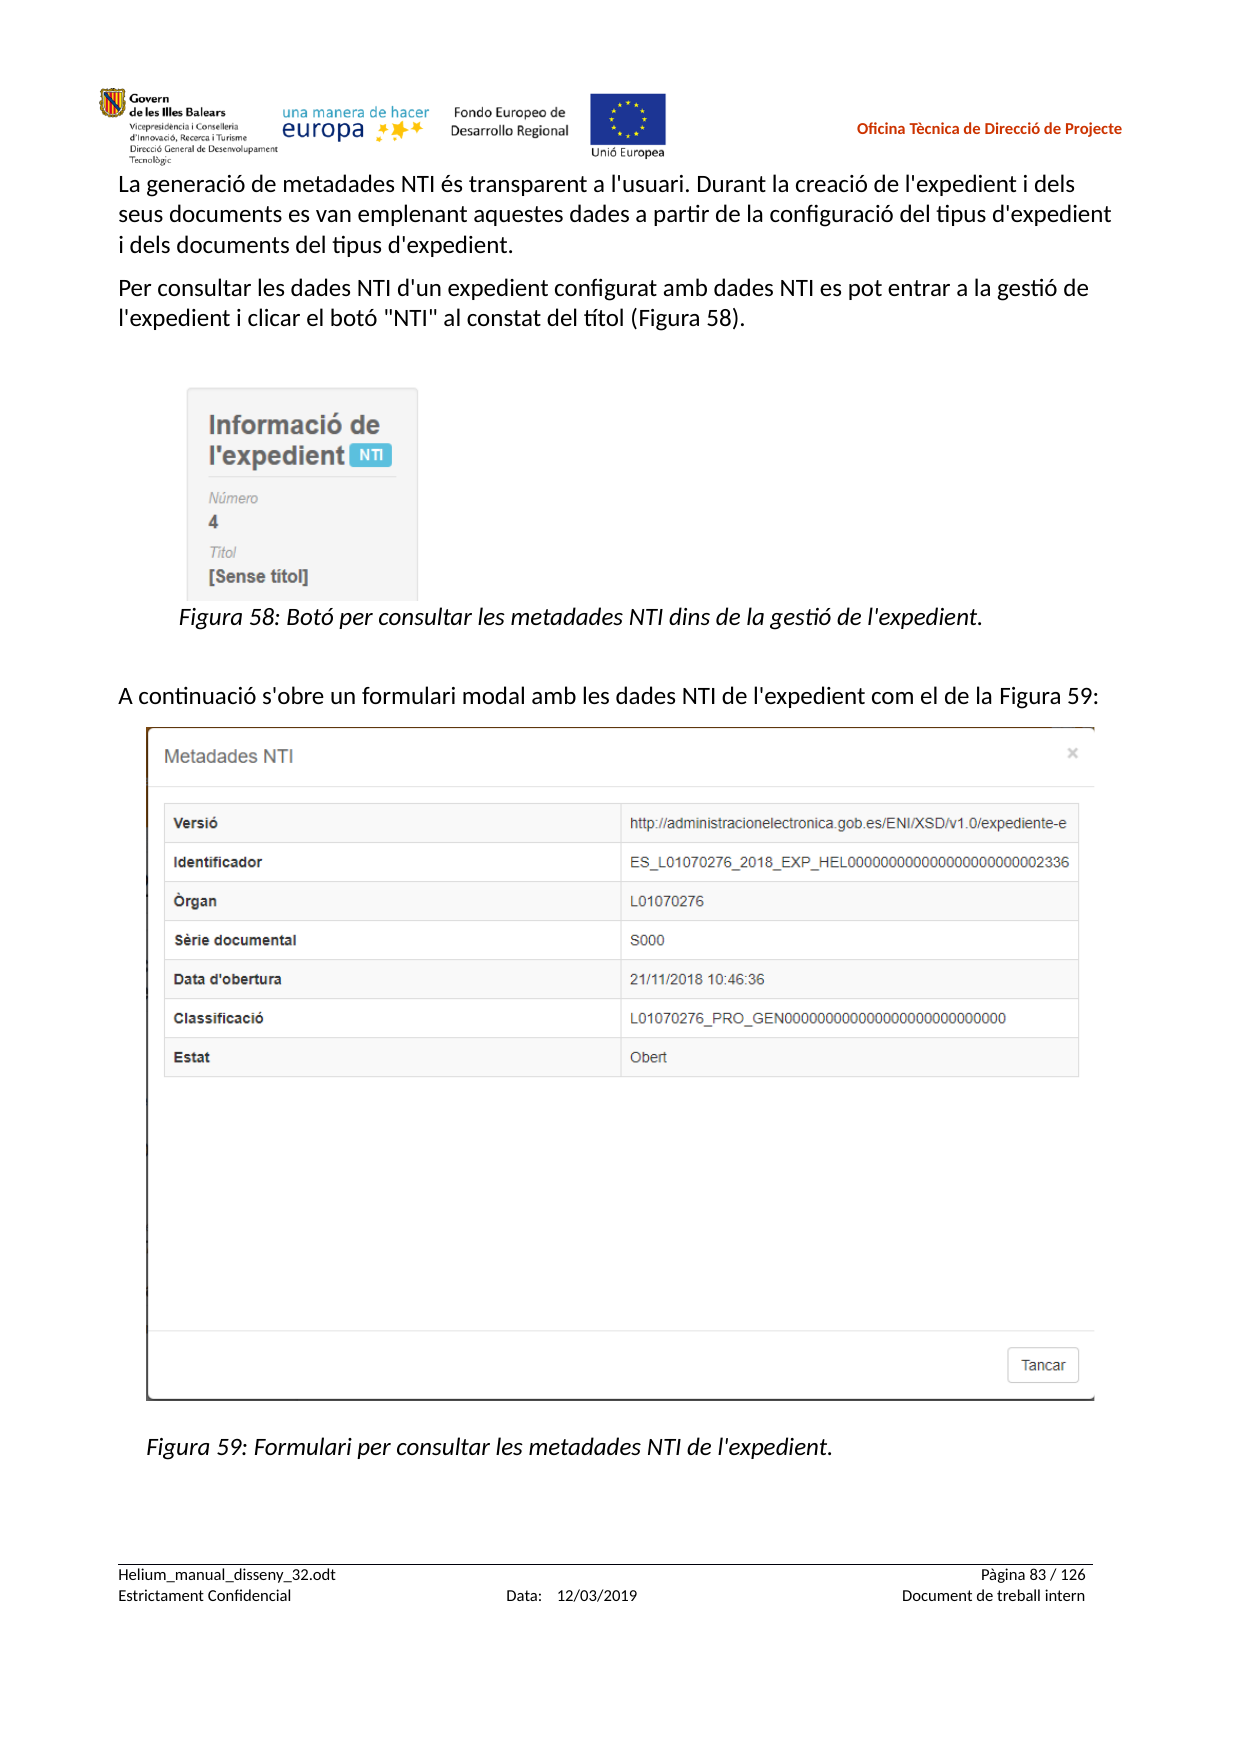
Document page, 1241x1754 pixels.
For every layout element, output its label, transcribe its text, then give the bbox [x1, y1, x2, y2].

text Figura 59: Formulari per consultar les metadades NTI de l'expedient. [146, 1401, 1094, 1462]
picture [178, 383, 428, 601]
text Per consultar les dades NTI d'un expedient configurat amb dades NTI es pot entrar a la gestió de l'expedient i clicar el botó "NTI" al constat del títol (Figura 58). [118, 272, 1122, 333]
picture [146, 727, 1095, 1401]
text Figura 58: Botó per consultar les metadades NTI dins de la gestió de l'expedient. [179, 599, 1037, 632]
text La generació de metadades NTI és transparent a l'usuari. Durant la creació de l'expedient i dels seus documents es van emplenant aquestes dades a partir de la configuració del tipus d'expedient i dels documents del tipus d'expedient. [118, 168, 1122, 259]
picture [99, 87, 668, 166]
text A continuació s'obre un formulari modal amb les dades NTI de l'expedient com el de la Figura 59: [118, 680, 1122, 711]
